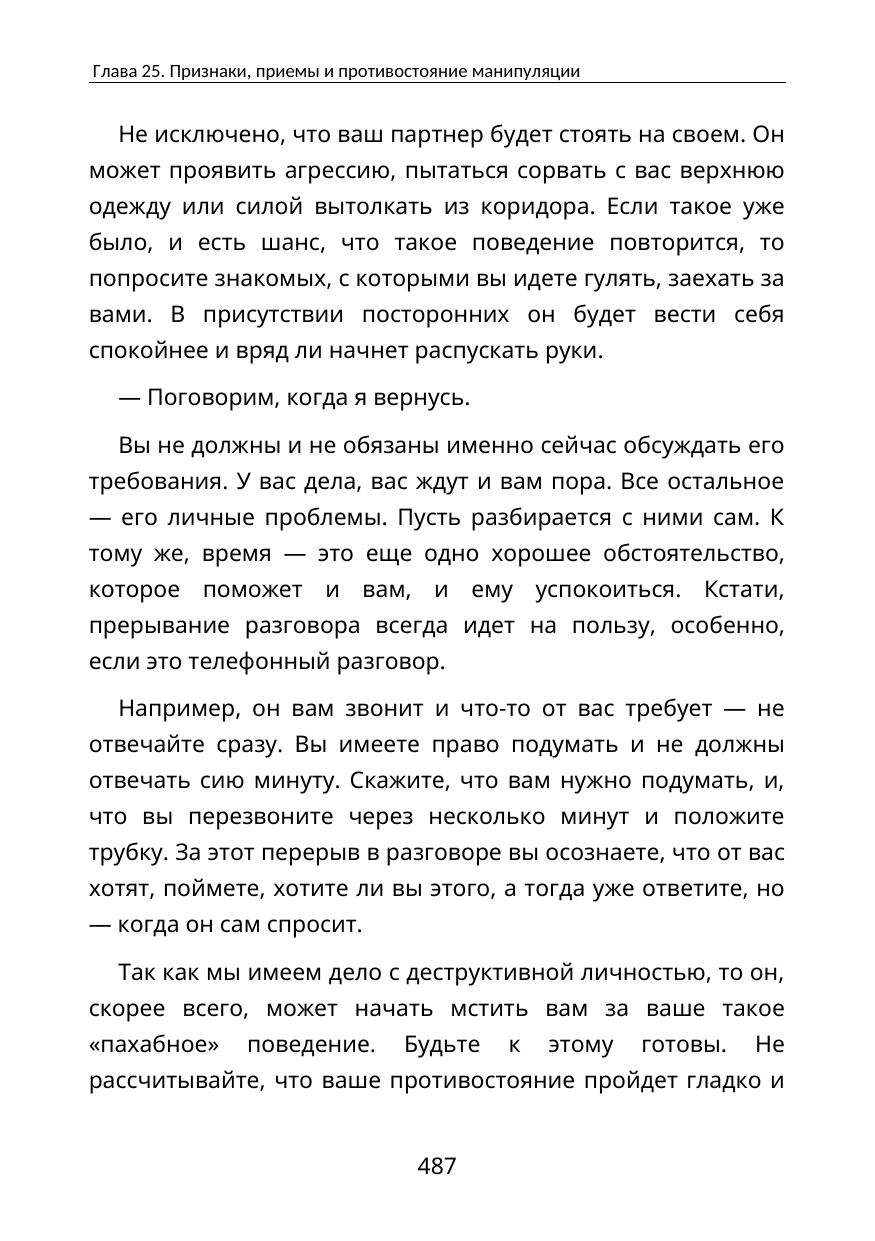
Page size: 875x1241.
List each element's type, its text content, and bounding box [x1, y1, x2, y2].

text Так как мы имеем дело с деструктивной личностью, то он, скорее всего, может начать мстить вам за ваше такое «пахабное» поведение. Будьте к этому готовы. Не рассчитывайте, что ваше противостояние пройдет гладко и [88, 956, 786, 1095]
text — Поговорим, когда я вернусь. [88, 381, 786, 413]
text Вы не должны и не обязаны именно сейчас обсуждать его требования. У вас дела, вас ждут и вам пора. Все остальное — его личные проблемы. Пусть разбирается с ними сам. К тому же, время — это еще одно хорошее обстоятельство, которое поможет и вам, и ему успокоиться. Кстати, прерывание разговора всегда идет на пользу, особенно, если это телефонный разговор. [88, 429, 786, 676]
text Не исключено, что ваш партнер будет стоять на своем. Он может проявить агрессию, пытаться сорвать с вас верхнюю одежду или силой вытолкать из коридора. Если такое уже было, и есть шанс, что такое поведение повторится, то попросите знакомых, с которыми вы идете гулять, заехать за вами. В присутствии посторонних он будет вести себя спокойнее и вряд ли начнет распускать руки. [88, 118, 786, 365]
text Например, он вам звонит и что-то от вас требует — не отвечайте сразу. Вы имеете право подумать и не должны отвечать сию минуту. Скажите, что вам нужно подумать, и, что вы перезвоните через несколько минут и положите трубку. За этот перерыв в разговоре вы осознаете, что от вас хотят, поймете, хотите ли вы этого, а тогда уже ответите, но — когда он сам спросит. [88, 692, 786, 939]
